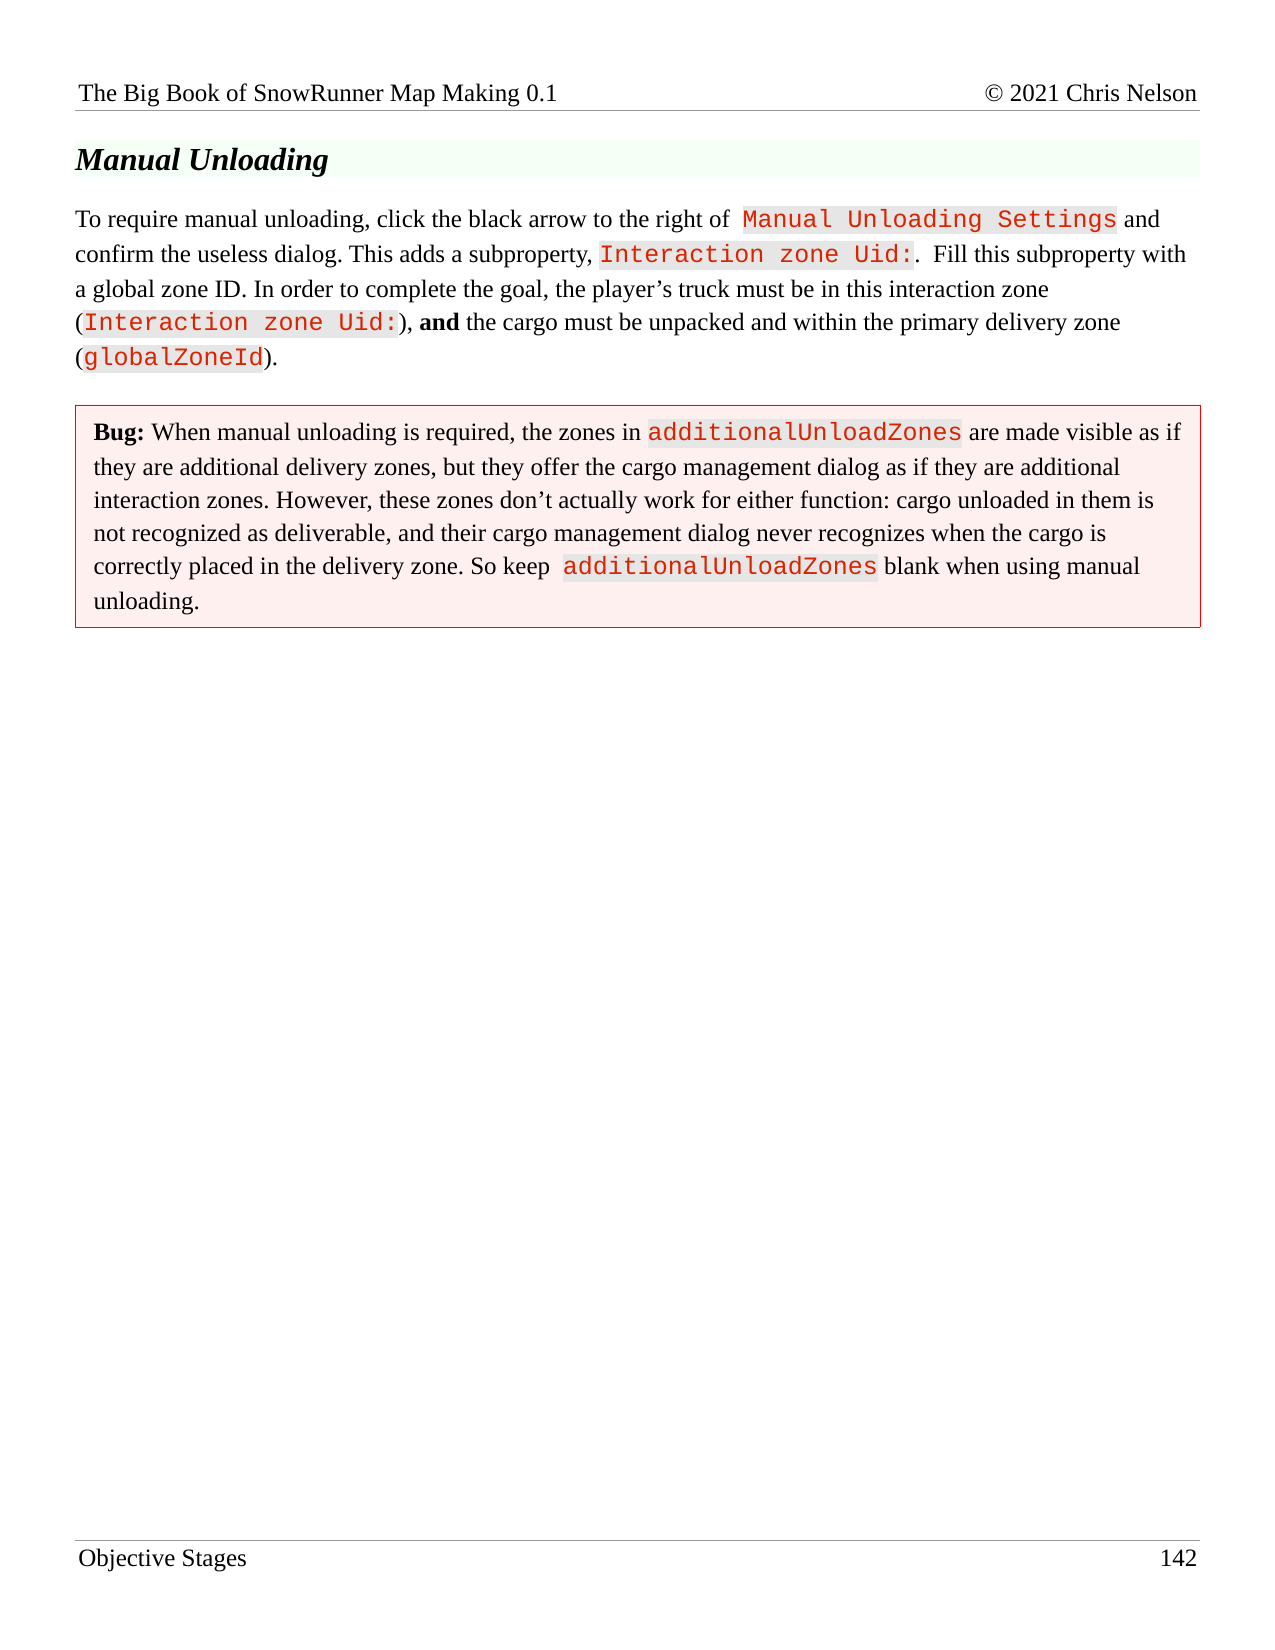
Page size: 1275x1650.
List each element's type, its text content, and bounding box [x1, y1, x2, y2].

list When manual unloading is required, the zones in additionalUnloadZones are made visible as if they are additional delivery zones, but they offer the cargo management dialog as if they are additional interaction zones. However, these zones don’t actually work for either function: cargo unloaded in them is not recognized as deliverable, and their cargo management dialog never recognizes when the cargo is correctly placed in the delivery zone. So keep additionalUnloadZones blank when using manual unloading. [76, 406, 1200, 627]
subtitle Manual Unloading [75, 140, 1200, 177]
text To require manual unloading, click the black arrow to the right of Manual Unloading Settings and confirm the useless dialog. This adds a subproperty, Interaction zone Uid:. Fill this subproperty with a global zone ID. In order to complete the goal, the player’s truck must be in this interaction zone (Interaction zone Uid:), and the cargo must be unpacked and within the primary delivery zone (globalZoneId). [75, 204, 1200, 373]
